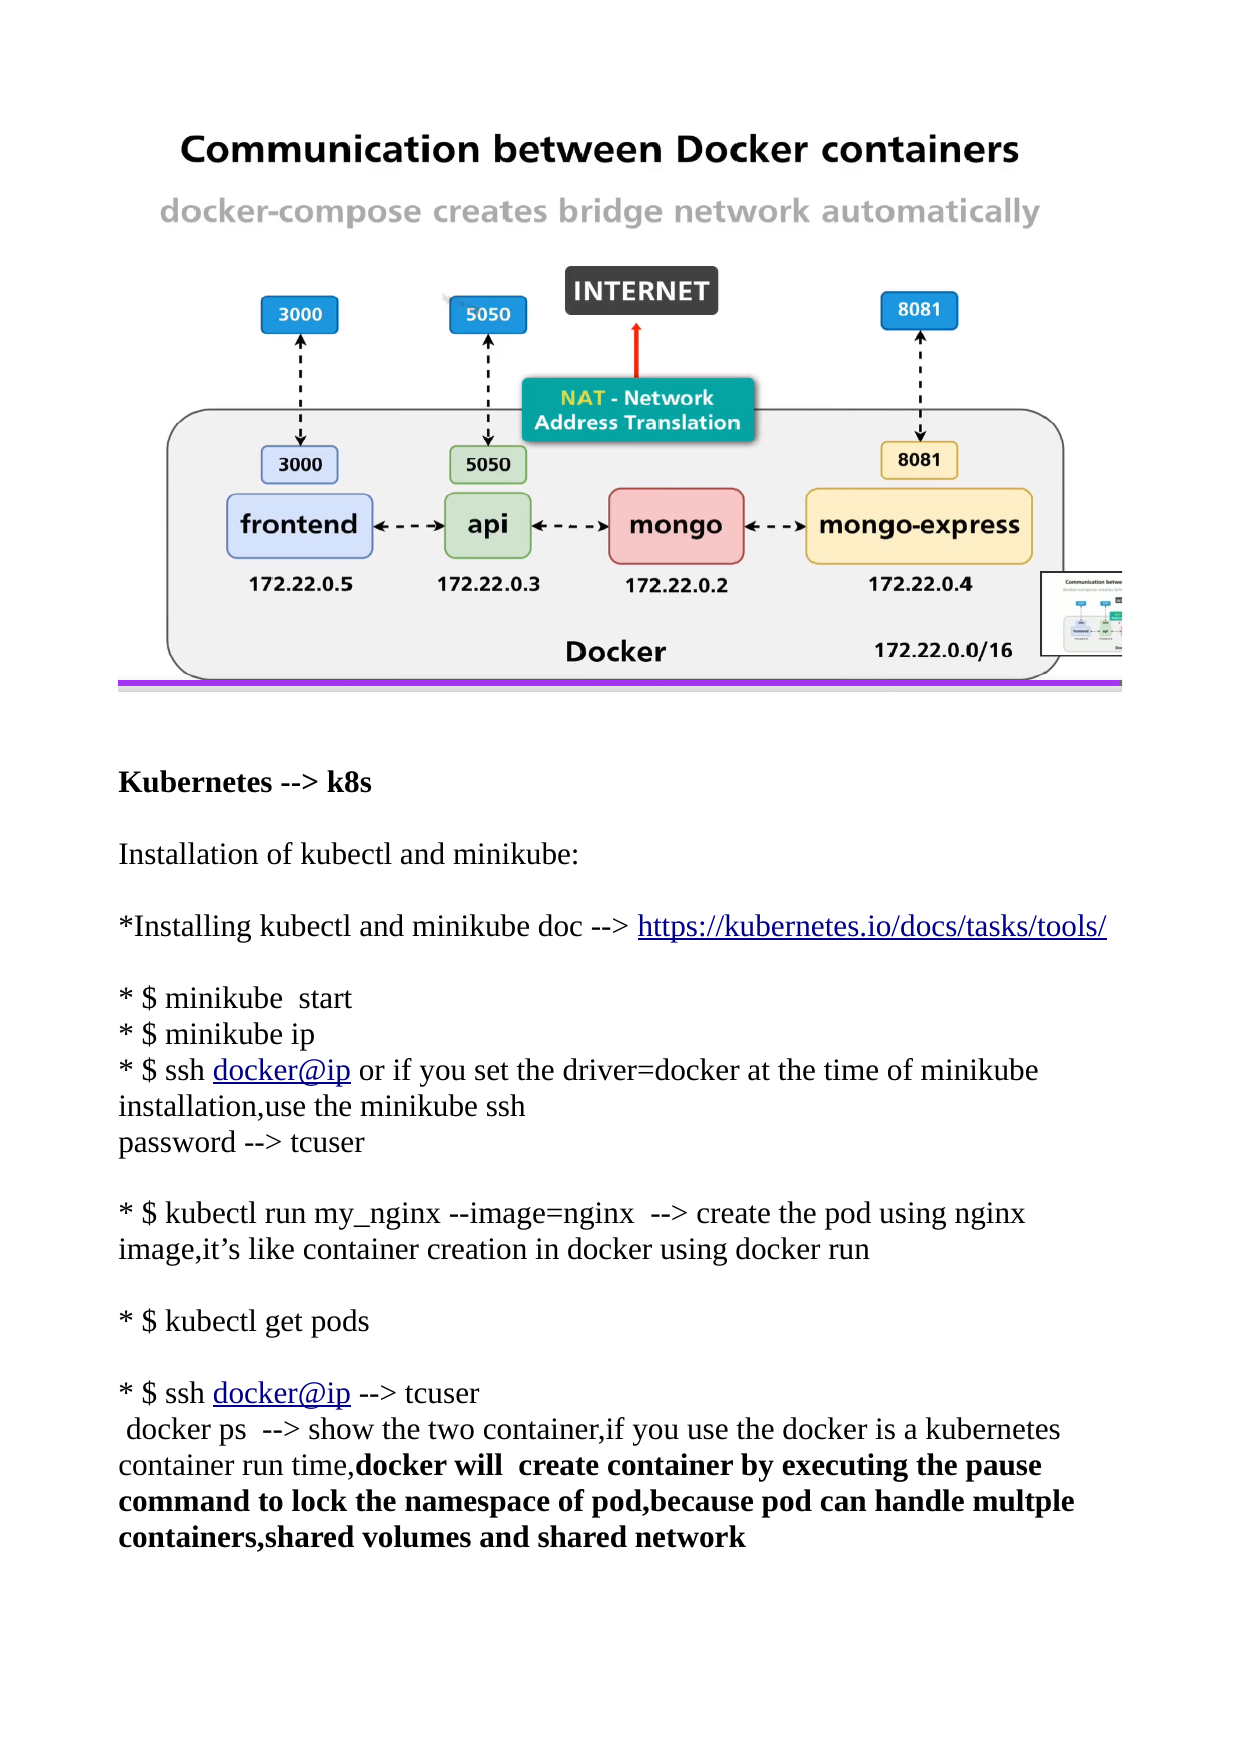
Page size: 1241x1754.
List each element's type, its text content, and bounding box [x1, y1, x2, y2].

text *Installing kubectl and minikube doc --> https://kubernetes.io/docs/tasks/tools/ [118, 907, 1122, 943]
text password --> tcuser [118, 1123, 1122, 1159]
text * $ kubectl get pods [118, 1302, 1122, 1338]
text Installation of kubectl and minikube: [118, 835, 1122, 871]
text * $ ssh docker@ip or if you set the driver=docker at the time of minikube installation,use the minikube ssh [118, 1051, 1122, 1123]
text * $ kubectl run my_nginx --image=nginx --> create the pod using nginx image,it’s like container creation in docker using docker run [118, 1195, 1122, 1267]
text docker ps --> show the two container,if you use the docker is a kubernetes container run time,docker will create container by executing the pause command to lock the namespace of pod,because pod can handle multple containers,shared volumes and shared network [118, 1410, 1122, 1554]
text Kubernetes --> k8s [118, 763, 1122, 799]
text * $ minikube ip [118, 1015, 1122, 1051]
picture [118, 118, 1123, 692]
text * $ minikube start [118, 979, 1122, 1015]
text * $ ssh docker@ip --> tcuser [118, 1374, 1122, 1410]
